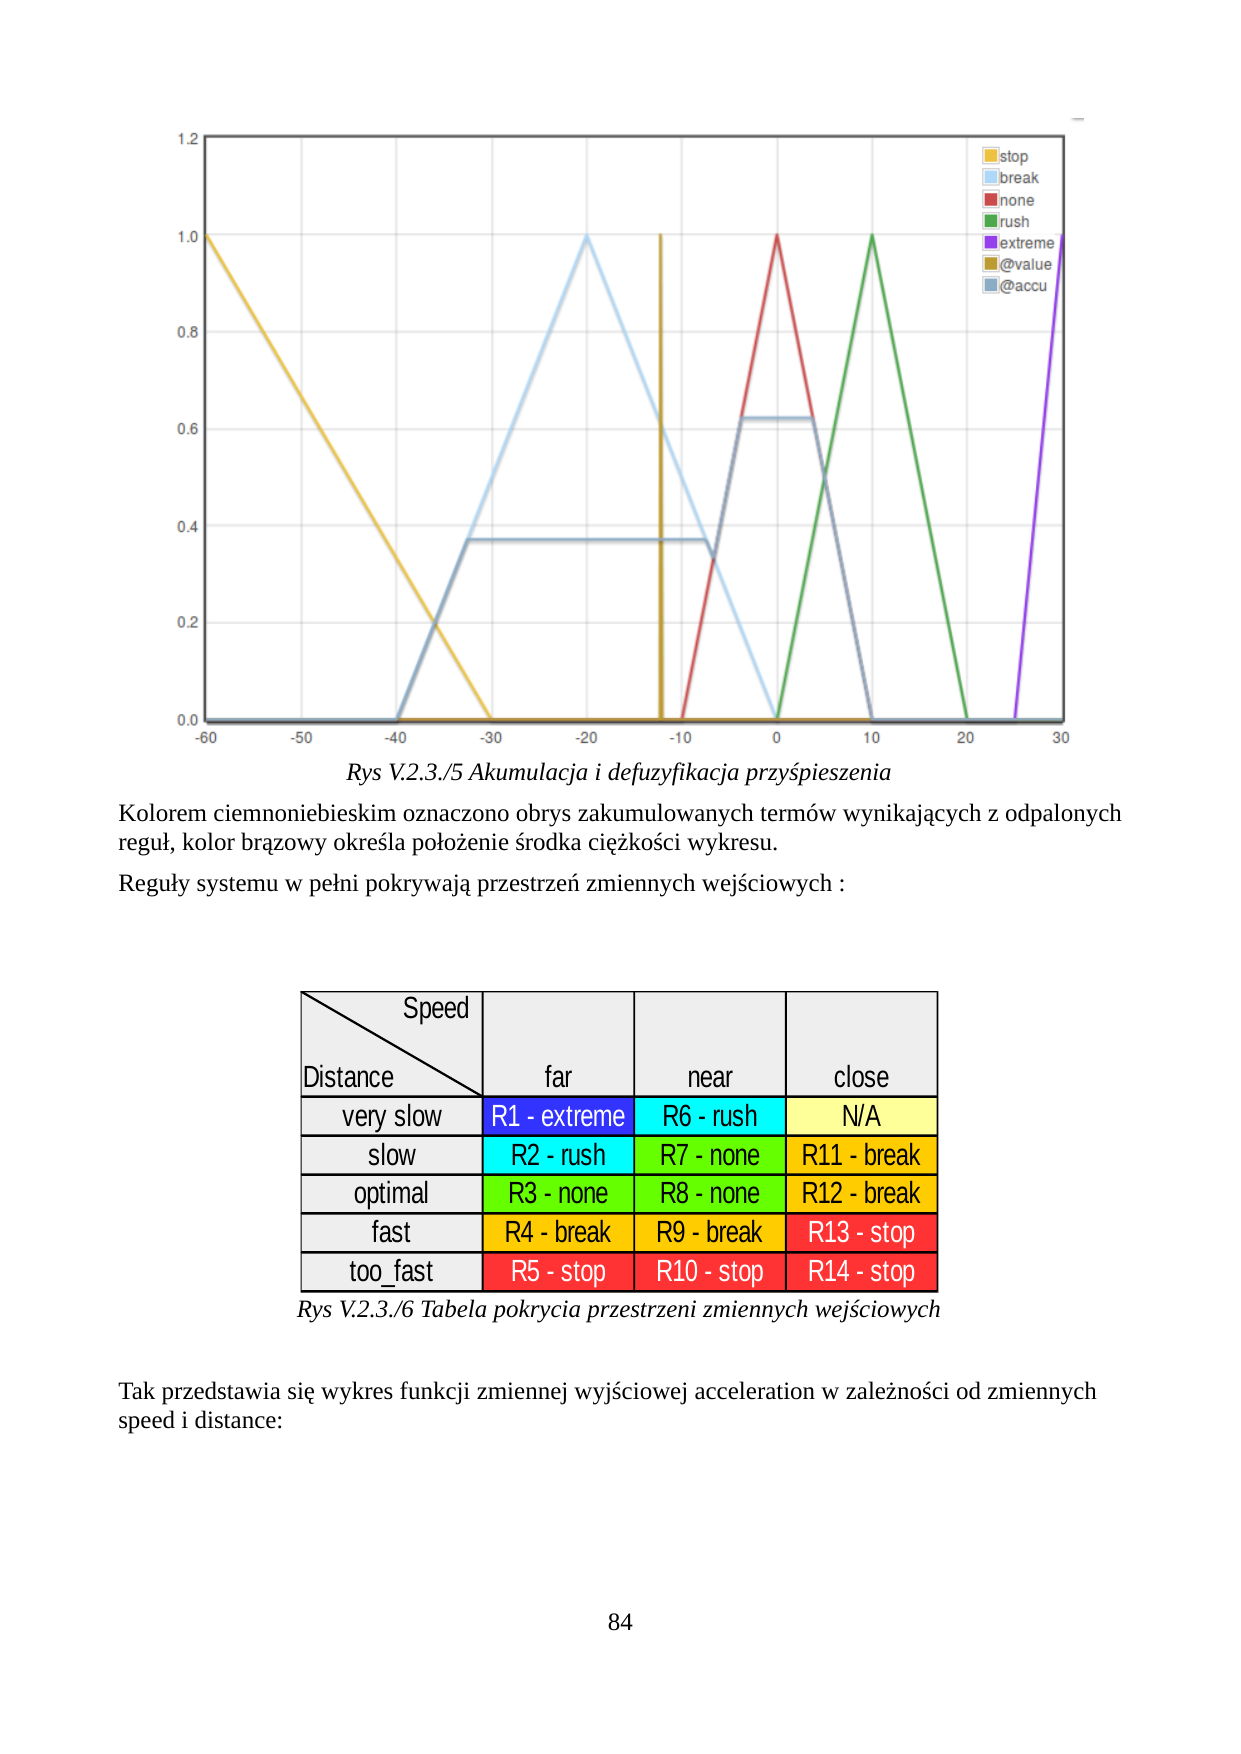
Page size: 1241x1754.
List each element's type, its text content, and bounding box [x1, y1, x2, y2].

text Rys V.2.3./5 Akumulacja i defuzyfikacja przyśpieszenia [118, 757, 1122, 786]
text Reguły systemu w pełni pokrywają przestrzeń zmiennych wejściowych : [118, 868, 1122, 897]
picture [156, 118, 1084, 757]
text Rys V.2.3./6 Tabela pokrycia przestrzeni zmiennych wejściowych [118, 1004, 1122, 1323]
text Kolorem ciemnoniebieskim oznaczono obrys zakumulowanych termów wynikających z odpalonych reguł, kolor brązowy określa położenie środka ciężkości wykresu. [118, 798, 1122, 856]
text Tak przedstawia się wykres funkcji zmiennej wyjściowej acceleration w zależności od zmiennych speed i distance: [118, 1376, 1122, 1433]
